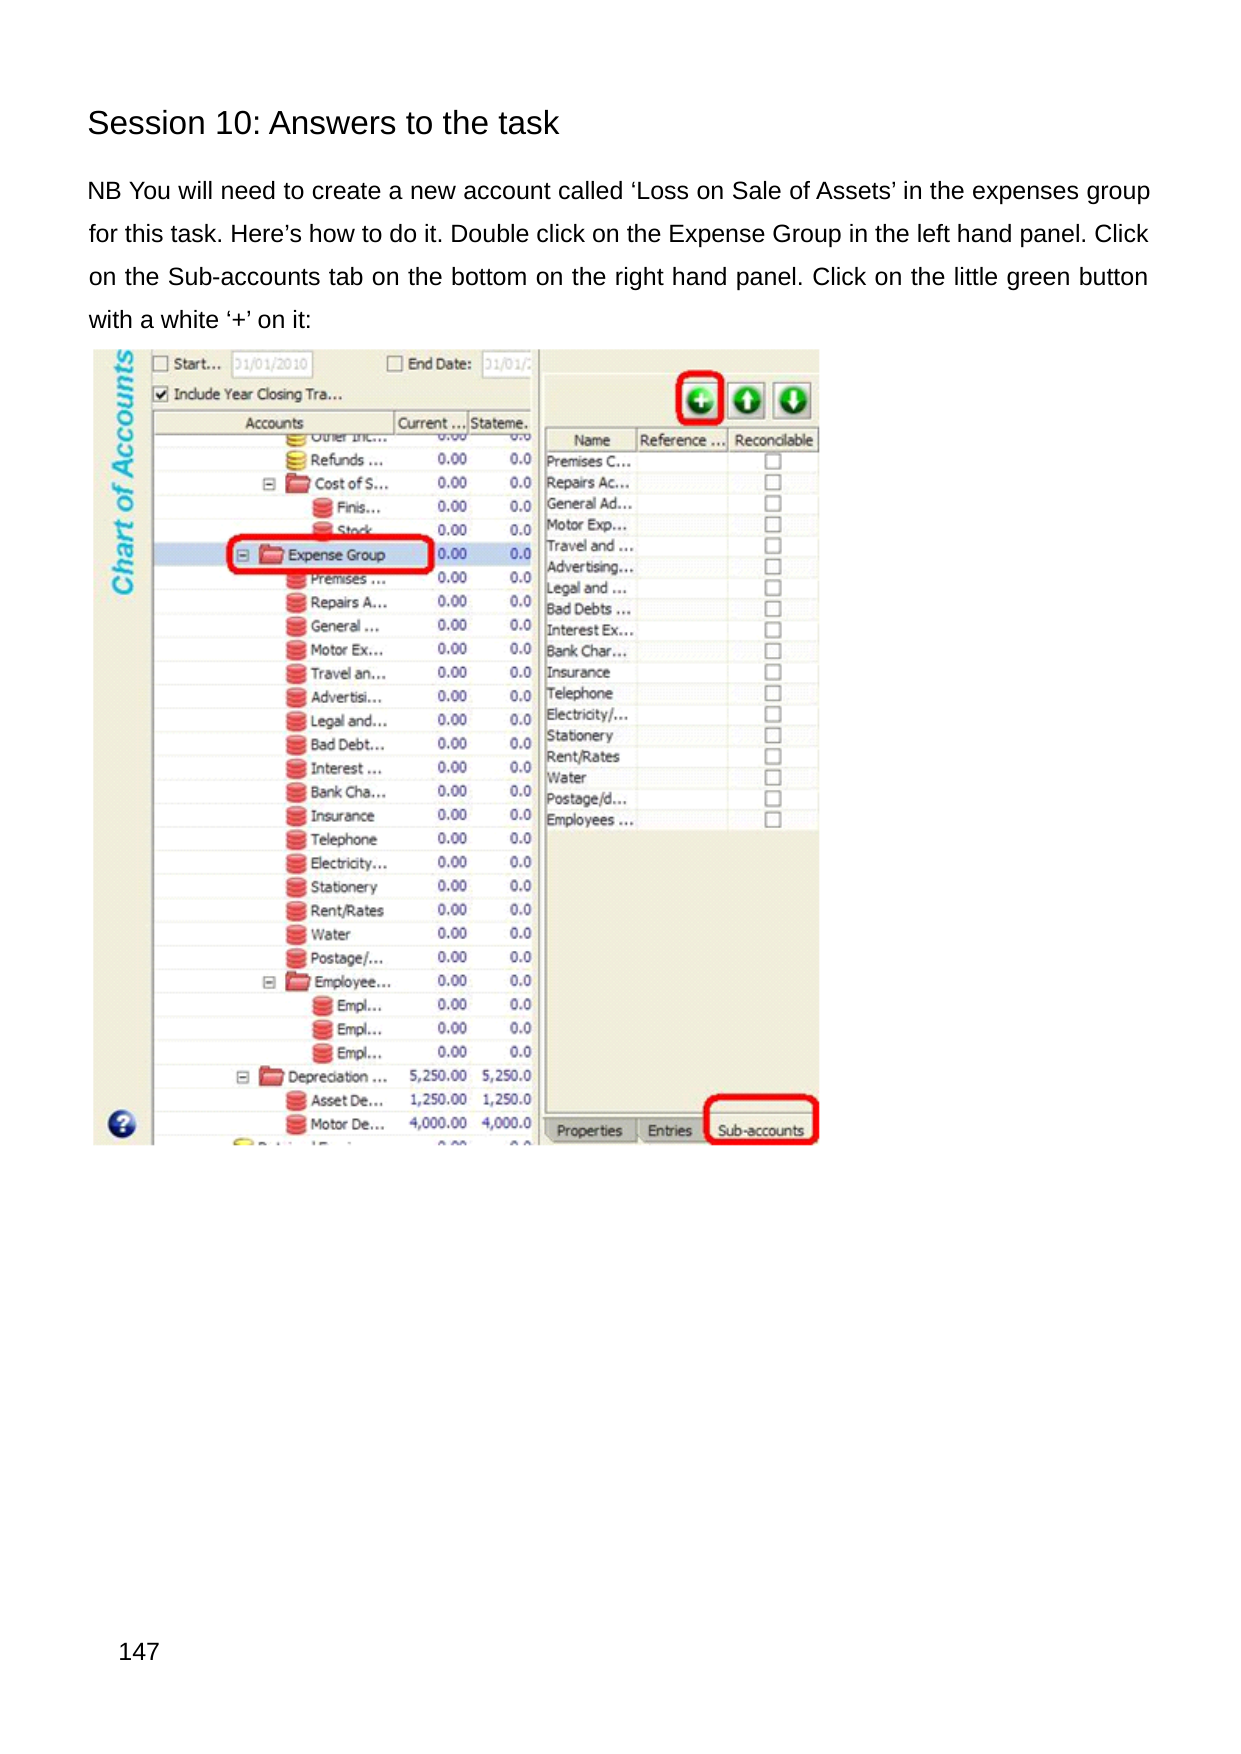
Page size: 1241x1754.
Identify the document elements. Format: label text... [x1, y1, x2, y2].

text Session 10: Answers to the task [87, 103, 1152, 142]
picture [92, 348, 820, 1147]
text NB You will need to create a new account called ‘Loss on Sale of Assets’ in the expenses group for this task. Here’s how to do it. Double click on the Expense Group in the left hand panel. Click on the Sub-accounts tab on the bottom on the right hand panel. Click on the little green button with a white ‘+’ on it: [87, 176, 1152, 334]
